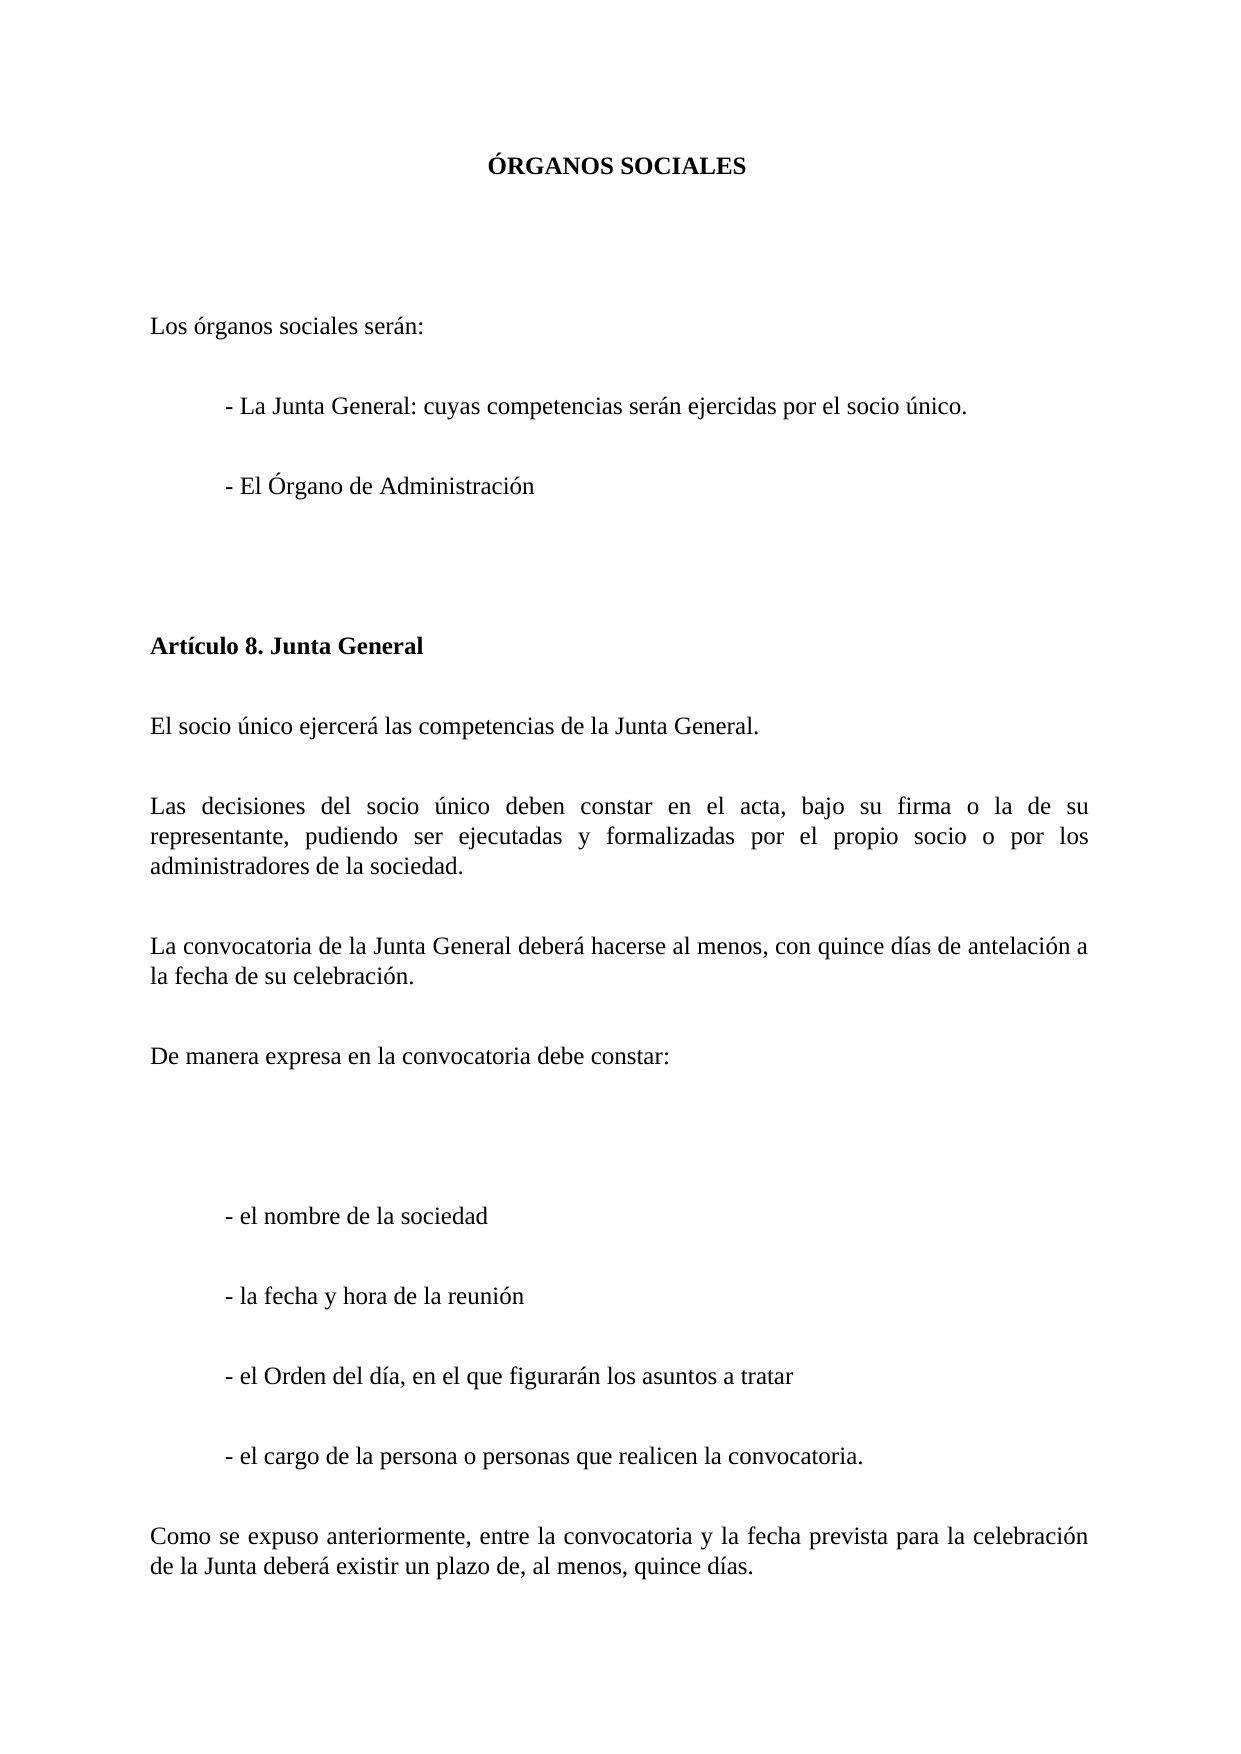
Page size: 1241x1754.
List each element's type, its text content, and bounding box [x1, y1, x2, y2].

text Artículo 8. Junta General [150, 630, 1090, 660]
text - el nombre de la sociedad [150, 1200, 1090, 1230]
text - la fecha y hora de la reunión [150, 1280, 1090, 1310]
text ÓRGANOS SOCIALES [150, 150, 1090, 180]
text Como se expuso anteriormente, entre la convocatoria y la fecha prevista para la celebración de la Junta deberá existir un plazo de, al menos, quince días. [150, 1520, 1090, 1580]
text - el Orden del día, en el que figurarán los asuntos a tratar [150, 1360, 1090, 1390]
text Las decisiones del socio único deben constar en el acta, bajo su firma o la de su representante, pudiendo ser ejecutadas y formalizadas por el propio socio o por los administradores de la sociedad. [150, 790, 1090, 880]
text Los órganos sociales serán: [150, 310, 1090, 340]
text - el cargo de la persona o personas que realicen la convocatoria. [150, 1440, 1090, 1470]
text La convocatoria de la Junta General deberá hacerse al menos, con quince días de antelación a la fecha de su celebración. [150, 930, 1090, 990]
text El socio único ejercerá las competencias de la Junta General. [150, 710, 1090, 740]
text - La Junta General: cuyas competencias serán ejercidas por el socio único. [150, 390, 1090, 420]
text De manera expresa en la convocatoria debe constar: [150, 1040, 1090, 1070]
text - El Órgano de Administración [150, 470, 1090, 500]
